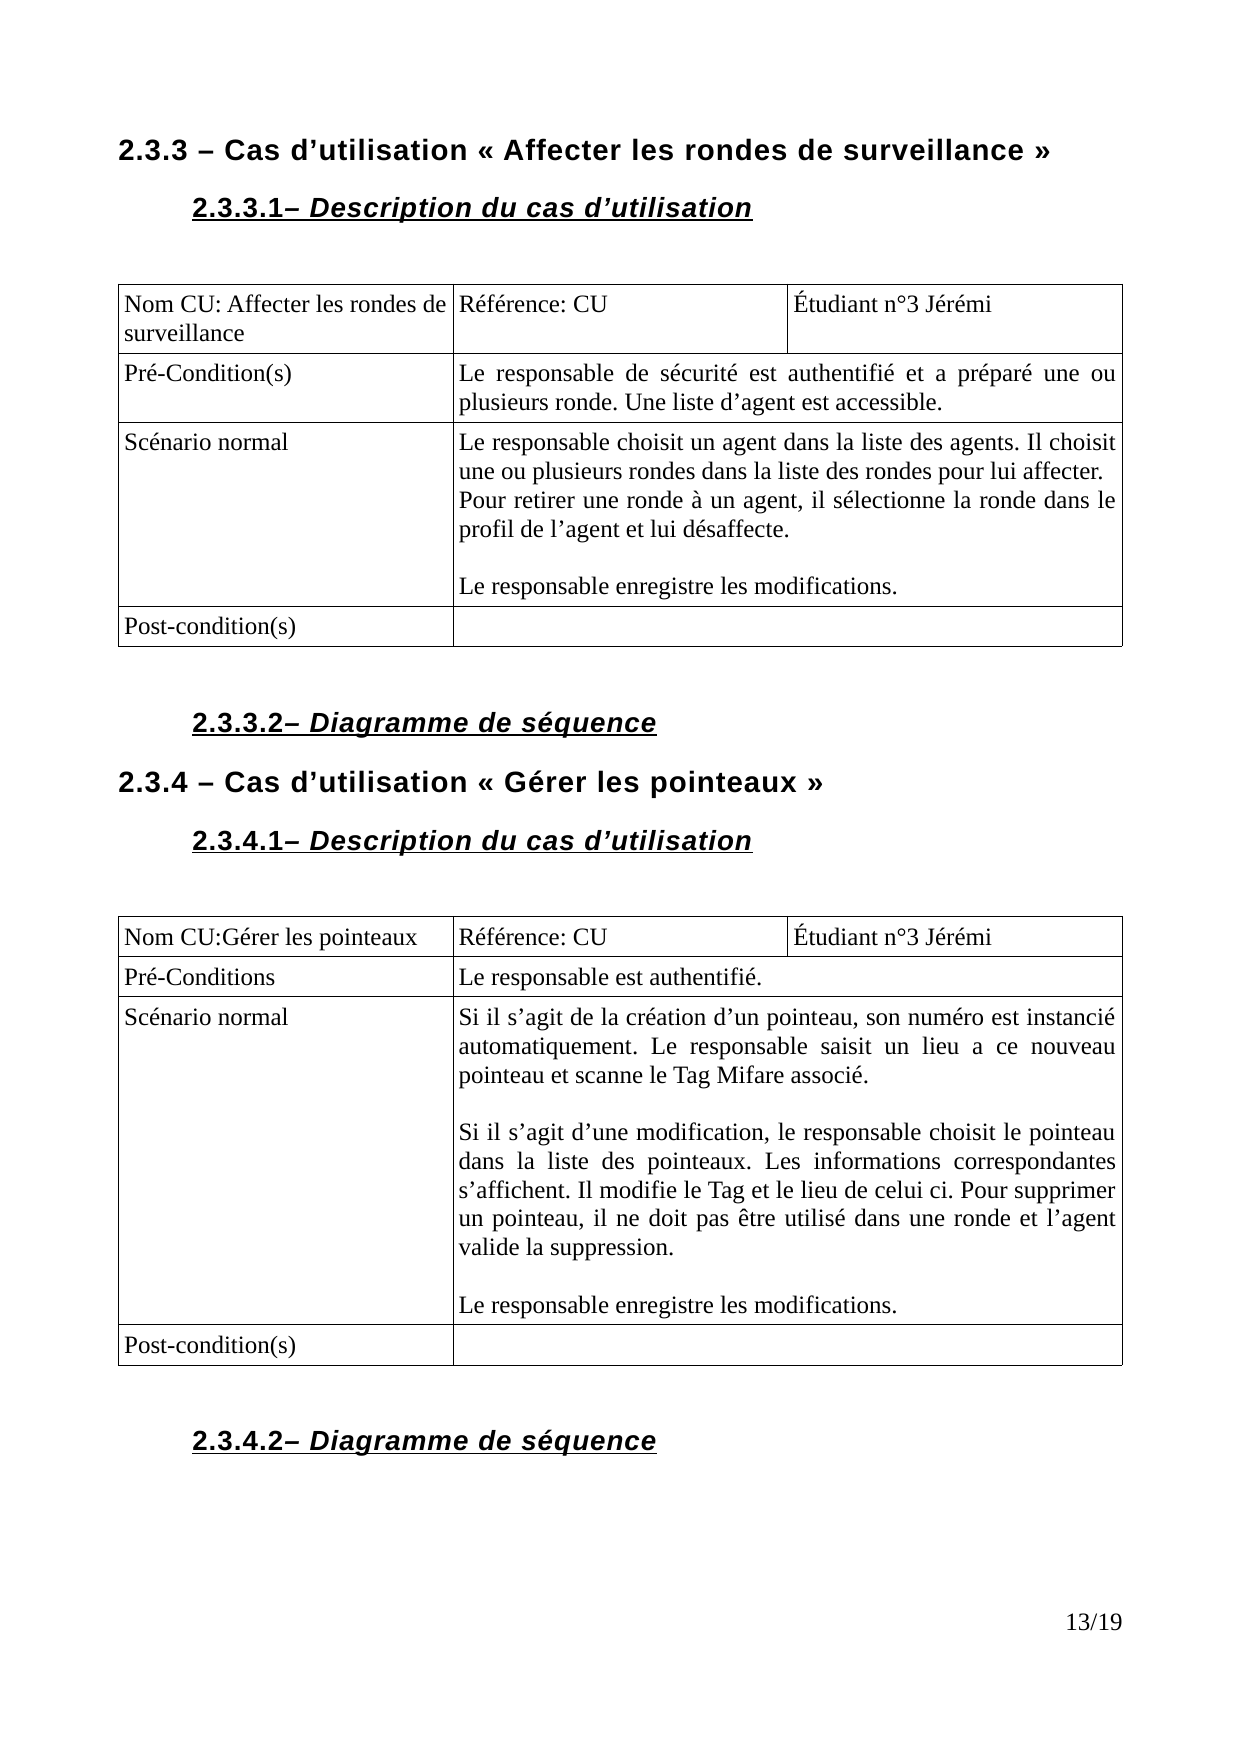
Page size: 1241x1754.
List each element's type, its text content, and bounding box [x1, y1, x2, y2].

table_header Nom CU: Affecter les rondes de surveillance [119, 285, 453, 352]
subtitle 2.3.4 – Cas d’utilisation « Gérer les pointeaux » [118, 765, 1122, 799]
table_cell [454, 607, 1122, 646]
table_cell [454, 1325, 1122, 1364]
table_cell Pré-Conditions [119, 957, 453, 996]
table_cell Si il s’agit de la création d’un pointeau, son numéro est instancié automatiquement. Le responsable saisit un lieu a ce nouveau pointeau et scanne le Tag Mifare associé. Si il s’agit d’une modification, le responsable choisit le pointeau dans la liste des pointeaux. Les informations correspondantes s’affichent. Il modifie le Tag et le lieu de celui ci. Pour supprimer un pointeau, il ne doit pas être utilisé dans une ronde et l’agent valide la suppression. Le responsable enregistre les modifications. [454, 997, 1122, 1324]
table_cell Post-condition(s) [119, 1325, 453, 1364]
table_cell Post-condition(s) [119, 607, 453, 646]
table_cell Le responsable est authentifié. [454, 957, 1122, 996]
subtitle 2.3.4.2– Diagramme de séquence [118, 1425, 1122, 1457]
table_cell Le responsable choisit un agent dans la liste des agents. Il choisit une ou plusieurs rondes dans la liste des rondes pour lui affecter. Pour retirer une ronde à un agent, il sélectionne la ronde dans le profil de l’agent et lui désaffecte. Le responsable enregistre les modifications. [454, 423, 1122, 606]
subtitle 2.3.3.1– Description du cas d’utilisation [118, 191, 1122, 223]
table_header Étudiant n°3 Jérémi [788, 917, 1122, 956]
table_cell Scénario normal [119, 423, 453, 606]
table_cell Pré-Condition(s) [119, 354, 453, 422]
table_header Étudiant n°3 Jérémi [788, 285, 1122, 352]
subtitle 2.3.4.1– Description du cas d’utilisation [118, 824, 1122, 856]
table_header Référence: CU [454, 285, 787, 352]
table_cell Le responsable de sécurité est authentifié et a préparé une ou plusieurs ronde. Une liste d’agent est accessible. [454, 354, 1122, 422]
subtitle 2.3.3.2– Diagramme de séquence [118, 706, 1122, 738]
table_cell Scénario normal [119, 997, 453, 1324]
table_header Référence: CU [454, 917, 787, 956]
table_header Nom CU:Gérer les pointeaux [119, 917, 453, 956]
subtitle 2.3.3 – Cas d’utilisation « Affecter les rondes de surveillance » [118, 133, 1122, 166]
